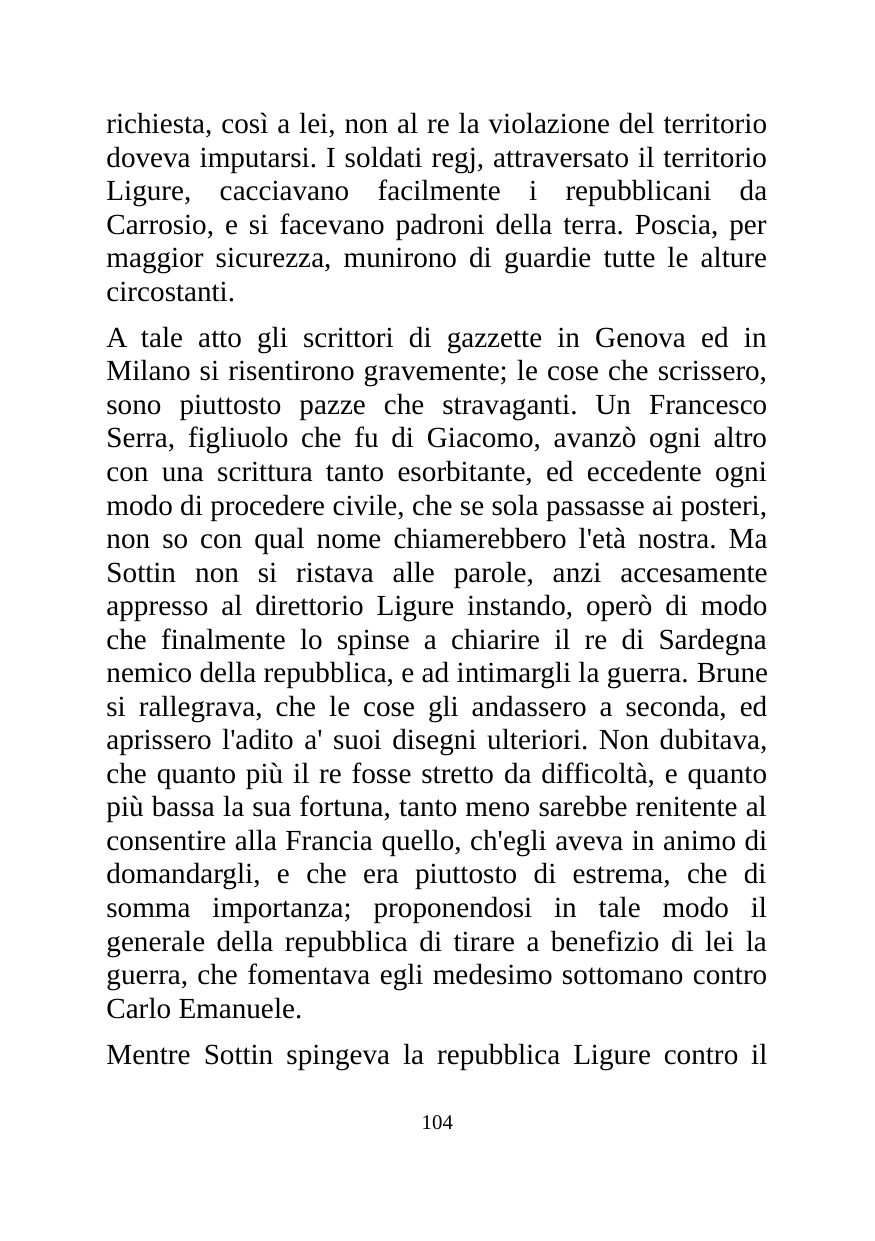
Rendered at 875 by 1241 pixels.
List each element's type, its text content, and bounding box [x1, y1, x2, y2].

text richiesta, così a lei, non al re la violazione del territorio doveva imputarsi. I soldati regj, attraversato il territorio Ligure, cacciavano facilmente i repubblicani da Carrosio, e si facevano padroni della terra. Poscia, per maggior sicurezza, munirono di guardie tutte le alture circostanti. [106, 106, 768, 307]
text A tale atto gli scrittori di gazzette in Genova ed in Milano si risentirono gravemente; le cose che scrissero, sono piuttosto pazze che stravaganti. Un Francesco Serra, figliuolo che fu di Giacomo, avanzò ogni altro con una scrittura tanto esorbitante, ed eccedente ogni modo di procedere civile, che se sola passasse ai posteri, non so con qual nome chiamerebbero l'età nostra. Ma Sottin non si ristava alle parole, anzi accesamente appresso al direttorio Ligure instando, operò di modo che finalmente lo spinse a chiarire il re di Sardegna nemico della repubblica, e ad intimargli la guerra. Brune si rallegrava, che le cose gli andassero a seconda, ed aprissero l'adito a' suoi disegni ulteriori. Non dubitava, che quanto più il re fosse stretto da difficoltà, e quanto più bassa la sua fortuna, tanto meno sarebbe renitente al consentire alla Francia quello, ch'egli aveva in animo di domandargli, e che era piuttosto di estrema, che di somma importanza; proponendosi in tale modo il generale della repubblica di tirare a benefizio di lei la guerra, che fomentava egli medesimo sottomano contro Carlo Emanuele. [106, 320, 768, 1024]
text Mentre Sottin spingeva la repubblica Ligure contro il [106, 1037, 768, 1070]
